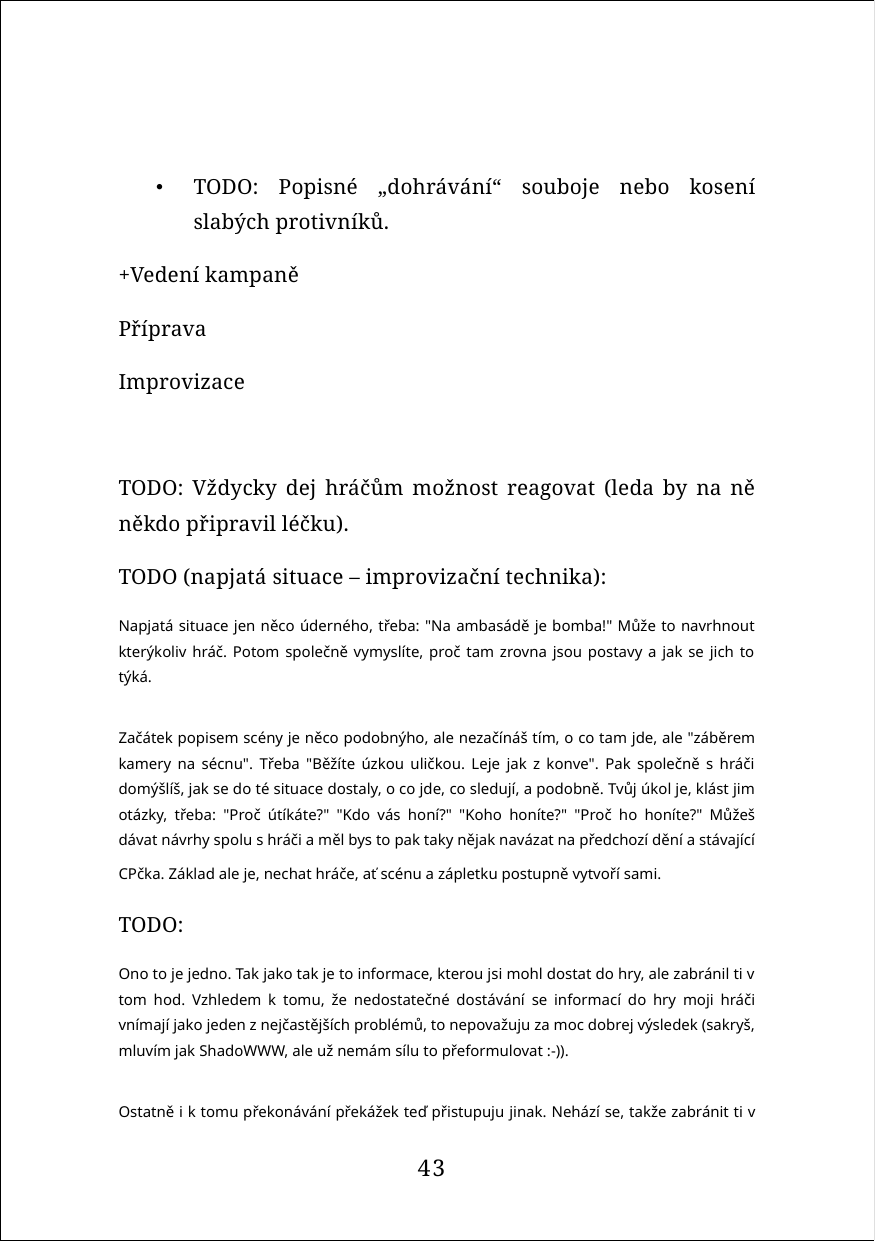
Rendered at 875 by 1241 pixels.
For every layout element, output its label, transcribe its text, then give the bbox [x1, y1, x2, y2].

text TODO (napjatá situace – improvizační technika): [118, 562, 756, 591]
text Improvizace [118, 367, 756, 395]
text Napjatá situace jen něco úderného, třeba: "Na ambasádě je bomba!" Může to navrhnout kterýkoliv hráč. Potom společně vymyslíte, proč tam zrovna jsou postavy a jak se jich to týká. Začátek popisem scény je něco podobnýho, ale nezačínáš tím, o co tam jde, ale "záběrem kamery na sécnu". Třeba "Běžíte úzkou uličkou. Leje jak z konve". Pak společně s hráči domýšlíš, jak se do té situace dostaly, o co jde, co sledují, a podobně. Tvůj úkol je, klást jim otázky, třeba: "Proč útíkáte?" "Kdo vás honí?" "Koho honíte?" "Proč ho honíte?" Můžeš dávat návrhy spolu s hráči a měl bys to pak taky nějak navázat na předchozí dění a stávající CPčka. Základ ale je, nechat hráče, ať scénu a zápletku postupně vytvoří sami. [118, 615, 756, 886]
text Příprava [118, 314, 756, 342]
list TODO: Popisné „dohrávání“ souboje nebo kosení slabých protivníků. [156, 172, 756, 236]
text TODO: [118, 910, 756, 939]
text TODO: Vždycky dej hráčům možnost reagovat (leda by na ně někdo připravil léčku). [118, 473, 756, 537]
text +Vedení kampaně [118, 261, 756, 289]
text Ono to je jedno. Tak jako tak je to informace, kterou jsi mohl dostat do hry, ale zabránil ti v tom hod. Vzhledem k tomu, že nedostatečné dostávání se informací do hry moji hráči vnímají jako jeden z nejčastějších problémů, to nepovažuju za moc dobrej výsledek (sakryš, mluvím jak ShadoWWW, ale už nemám sílu to přeformulovat :-)). Ostatně i k tomu překonávání překážek teď přistupuju jinak. Nehází se, takže zabránit ti v [118, 963, 756, 1122]
